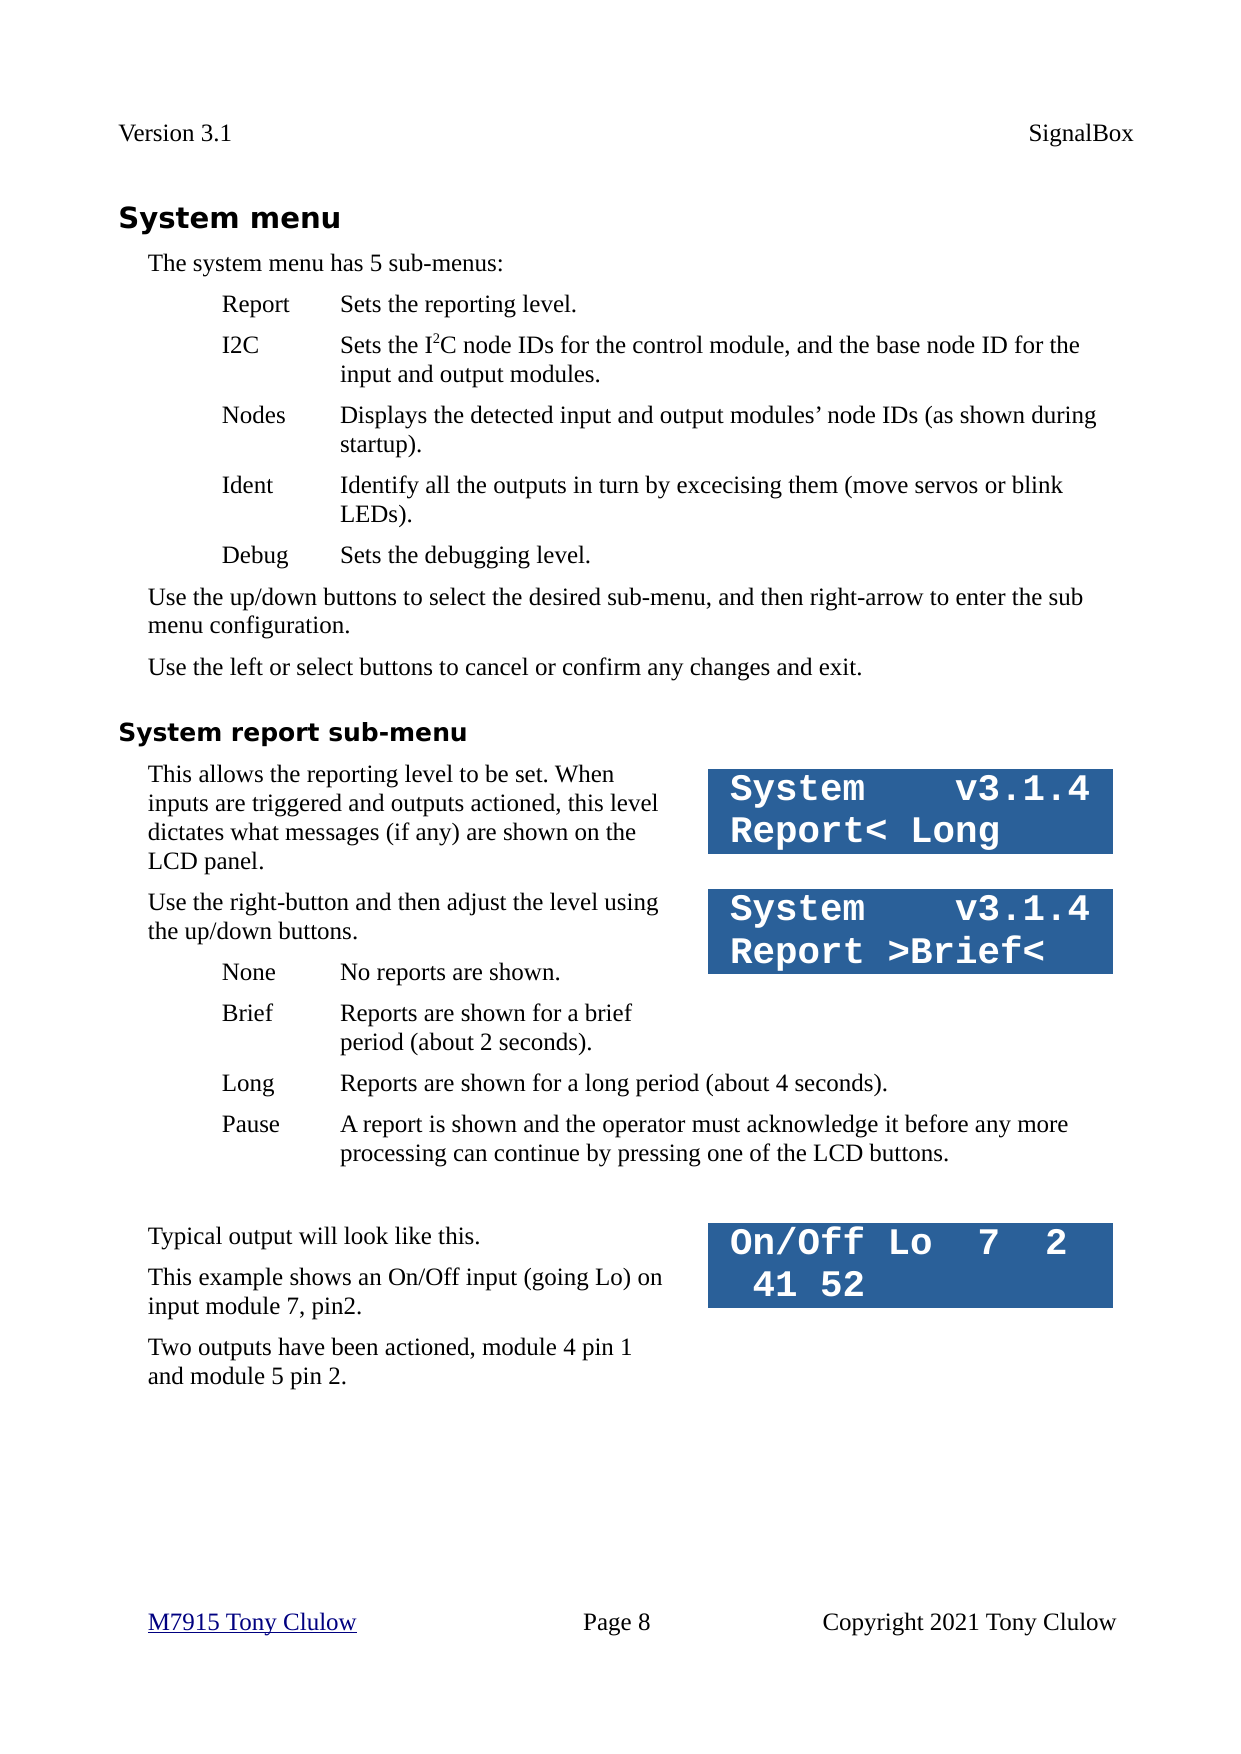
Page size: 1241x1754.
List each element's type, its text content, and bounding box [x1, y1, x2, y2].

text This example shows an On/Off input (going Lo) on input module 7, pin2. [148, 1262, 1134, 1319]
text Typical output will look like this. [148, 1221, 1134, 1249]
text Nodes Displays the detected input and output modules’ node IDs (as shown during startup). [222, 400, 1134, 458]
text Two outputs have been actioned, module 4 pin 1 and module 5 pin 2. [148, 1332, 1134, 1389]
text Use the right-button and then adjust the level using the up/down buttons. [148, 887, 1134, 944]
subtitle System report sub-menu [118, 718, 1134, 747]
text This allows the reporting level to be set. When inputs are triggered and outputs actioned, this level dictates what messages (if any) are shown on the LCD panel. [148, 759, 1134, 874]
subtitle System menu [118, 201, 1134, 235]
text Long Reports are shown for a long period (about 4 seconds). [222, 1068, 1134, 1097]
text Brief Reports are shown for a brief period (about 2 seconds). [222, 998, 1134, 1056]
text Report Sets the reporting level. [222, 289, 1134, 318]
text Ident Identify all the outputs in turn by excecising them (move servos or blink LEDs). [222, 470, 1134, 528]
text Pause A report is shown and the operator must acknowledge it before any more processing can continue by pressing one of the LCD buttons. [222, 1109, 1134, 1167]
text Use the left or select buttons to cancel or confirm any changes and exit. [148, 652, 1134, 680]
text None No reports are shown. [222, 957, 1134, 986]
text Use the up/down buttons to select the desired sub-menu, and then right-arrow to enter the sub menu configuration. [148, 582, 1134, 639]
text Debug Sets the debugging level. [222, 540, 1134, 569]
text I2C Sets the I2C node IDs for the control module, and the base node ID for the input and output modules. [222, 330, 1134, 388]
text The system menu has 5 sub-menus: [148, 248, 1134, 277]
